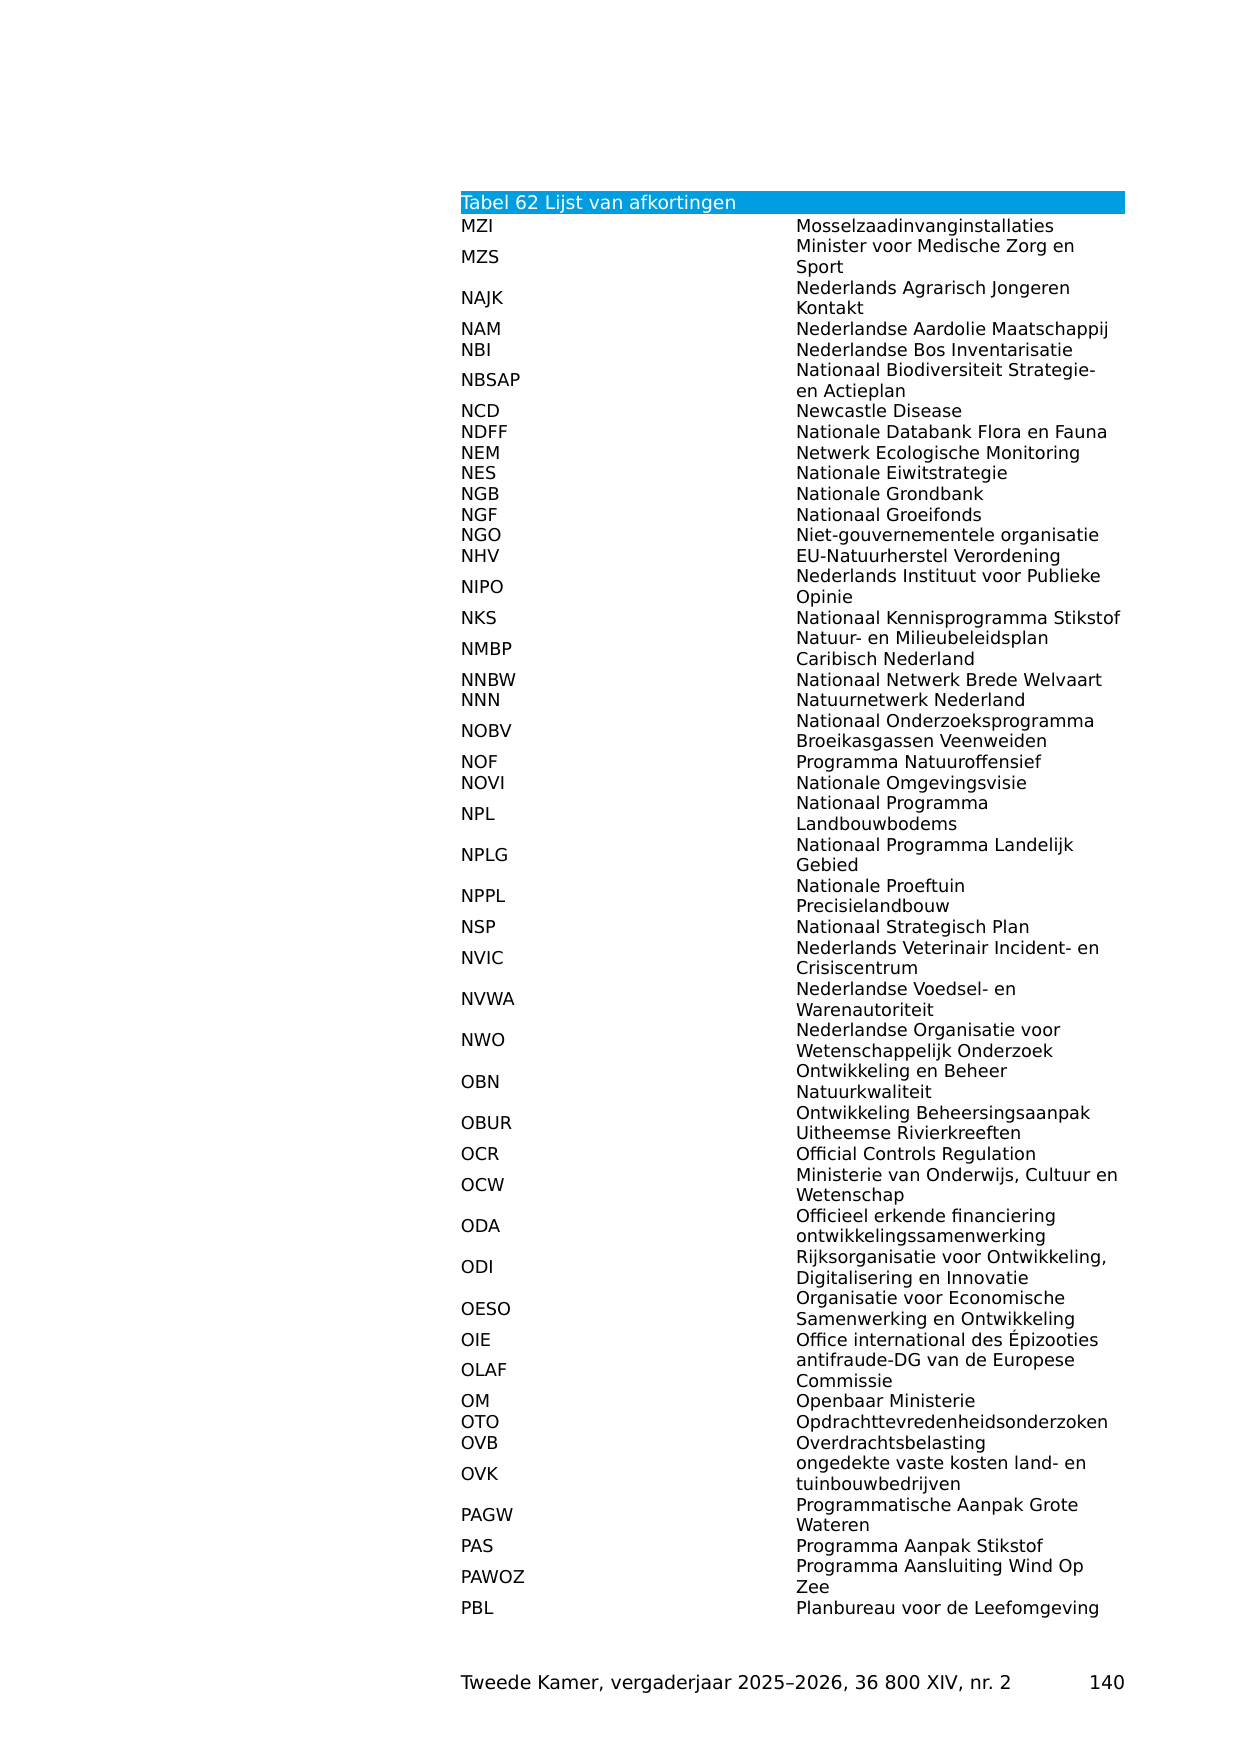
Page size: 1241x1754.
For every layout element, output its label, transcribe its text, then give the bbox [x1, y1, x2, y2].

table_cell Newcastle Disease [793, 401, 1125, 422]
table_cell PBL [461, 1598, 793, 1618]
table_cell PAGW [461, 1495, 793, 1536]
table_cell Nationale Proeftuin Precisielandbouw [793, 876, 1125, 917]
table_cell OCR [461, 1144, 793, 1164]
table_cell Nationaal Onderzoeksprogramma Broeikasgassen Veenweiden [793, 711, 1125, 752]
table_cell Programmatische Aanpak Grote Wateren [793, 1495, 1125, 1536]
table_cell Planbureau voor de Leefomgeving [793, 1598, 1125, 1618]
table_cell OLAF [461, 1350, 793, 1391]
table_cell NAM [461, 319, 793, 339]
table_cell NOVI [461, 773, 793, 793]
table_cell NGB [461, 484, 793, 504]
table_cell Nationaal Programma Landelijk Gebied [793, 835, 1125, 876]
table_cell Nationale Databank Flora en Fauna [793, 422, 1125, 443]
table_cell NGF [461, 505, 793, 525]
table_cell OM [461, 1391, 793, 1412]
table_cell Nationaal Netwerk Brede Welvaart [793, 670, 1125, 690]
table_cell OTO [461, 1412, 793, 1433]
table_cell NPPL [461, 876, 793, 917]
table_cell Openbaar Ministerie [793, 1391, 1125, 1412]
table_cell PAS [461, 1536, 793, 1556]
table_cell MZS [461, 236, 793, 278]
table_cell NIPO [461, 566, 793, 608]
table_cell Nationale Omgevingsvisie [793, 773, 1125, 793]
table_cell Opdrachttevredenheidsonderzoken [793, 1412, 1125, 1433]
table_cell OVB [461, 1433, 793, 1453]
table_cell NVIC [461, 938, 793, 979]
table_cell Official Controls Regulation [793, 1144, 1125, 1164]
table_cell Programma Aansluiting Wind Op Zee [793, 1556, 1125, 1598]
table_cell Nederlandse Organisatie voor Wetenschappelijk Onderzoek [793, 1020, 1125, 1061]
table_cell Nederlandse Aardolie Maatschappij [793, 319, 1125, 339]
table_cell Netwerk Ecologische Monitoring [793, 443, 1125, 463]
table_cell NOF [461, 752, 793, 773]
table_cell OIE [461, 1330, 793, 1350]
table_cell antifraude-DG van de Europese Commissie [793, 1350, 1125, 1391]
table_cell NAJK [461, 278, 793, 319]
table_cell NPL [461, 793, 793, 834]
table_cell NEM [461, 443, 793, 463]
table_cell NBSAP [461, 360, 793, 401]
table_cell MZI [461, 216, 793, 236]
table_cell NOBV [461, 711, 793, 752]
table_cell Ontwikkeling en Beheer Natuurkwaliteit [793, 1061, 1125, 1103]
table_cell Niet-gouvernementele organisatie [793, 525, 1125, 546]
table_cell NDFF [461, 422, 793, 443]
table_cell NMBP [461, 628, 793, 669]
table_cell NES [461, 463, 793, 484]
table_cell NKS [461, 608, 793, 628]
table_cell NPLG [461, 835, 793, 876]
table_cell ODA [461, 1206, 793, 1247]
table_cell Nationale Grondbank [793, 484, 1125, 504]
table_cell OBN [461, 1061, 793, 1103]
table_cell OBUR [461, 1103, 793, 1144]
table_cell ongedekte vaste kosten land- en tuinbouwbedrijven [793, 1453, 1125, 1494]
table_cell Overdrachtsbelasting [793, 1433, 1125, 1453]
table_cell Minister voor Medische Zorg en Sport [793, 236, 1125, 278]
table_cell NBI [461, 340, 793, 360]
table_cell NCD [461, 401, 793, 422]
table_cell NGO [461, 525, 793, 546]
table_cell ODI [461, 1247, 793, 1288]
table_cell Nationaal Groeifonds [793, 505, 1125, 525]
table_cell NVWA [461, 979, 793, 1020]
table_cell Programma Natuuroffensief [793, 752, 1125, 773]
table_cell Nationaal Biodiversiteit Strategie- en Actieplan [793, 360, 1125, 401]
table_cell Programma Aanpak Stikstof [793, 1536, 1125, 1556]
table_cell PAWOZ [461, 1556, 793, 1598]
table_cell NSP [461, 917, 793, 938]
table_cell Officieel erkende financiering ontwikkelingssamenwerking [793, 1206, 1125, 1247]
table_cell Nederlands Instituut voor Publieke Opinie [793, 566, 1125, 608]
table_cell Mosselzaadinvanginstallaties [793, 216, 1125, 236]
table_cell Natuurnetwerk Nederland [793, 690, 1125, 711]
table_cell Nationaal Kennisprogramma Stikstof [793, 608, 1125, 628]
table_cell Natuur- en Milieubeleidsplan Caribisch Nederland [793, 628, 1125, 669]
table_cell Nationaal Strategisch Plan [793, 917, 1125, 938]
table_cell Rijksorganisatie voor Ontwikkeling, Digitalisering en Innovatie [793, 1247, 1125, 1288]
table_cell NNBW [461, 670, 793, 690]
table_cell Nederlands Agrarisch Jongeren Kontakt [793, 278, 1125, 319]
table_cell OCW [461, 1165, 793, 1206]
table_cell NWO [461, 1020, 793, 1061]
table_cell Nationaal Programma Landbouwbodems [793, 793, 1125, 834]
table_cell Nederlandse Voedsel- en Warenautoriteit [793, 979, 1125, 1020]
table_cell OESO [461, 1288, 793, 1329]
table_cell Ontwikkeling Beheersingsaanpak Uitheemse Rivierkreeften [793, 1103, 1125, 1144]
table_cell Office international des Épizooties [793, 1330, 1125, 1350]
table_cell Nationale Eiwitstrategie [793, 463, 1125, 484]
table_cell Organisatie voor Economische Samenwerking en Ontwikkeling [793, 1288, 1125, 1329]
table_cell NHV [461, 546, 793, 566]
table_cell OVK [461, 1453, 793, 1494]
table_cell Ministerie van Onderwijs, Cultuur en Wetenschap [793, 1165, 1125, 1206]
table_cell NNN [461, 690, 793, 711]
table_cell Nederlandse Bos Inventarisatie [793, 340, 1125, 360]
table_cell Nederlands Veterinair Incident- en Crisiscentrum [793, 938, 1125, 979]
table_cell EU-Natuurherstel Verordening [793, 546, 1125, 566]
